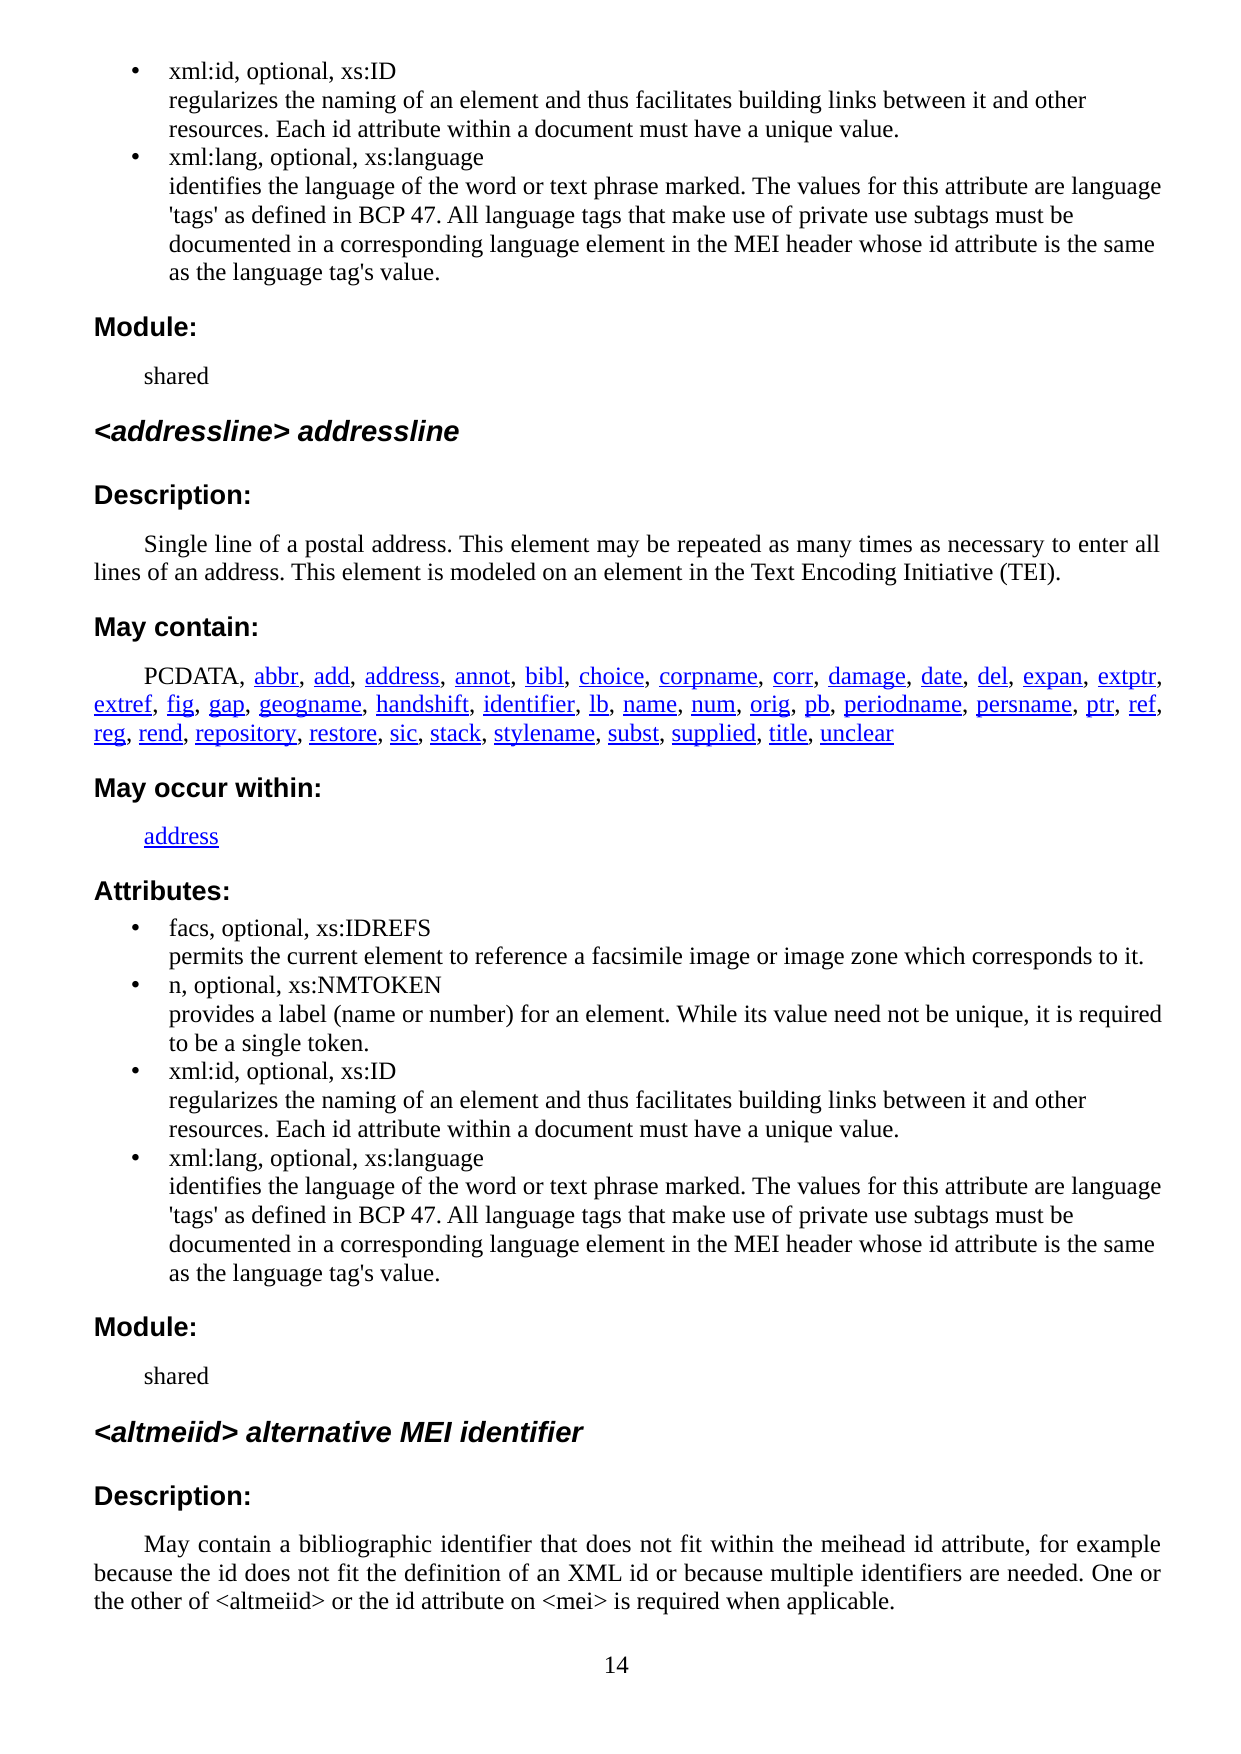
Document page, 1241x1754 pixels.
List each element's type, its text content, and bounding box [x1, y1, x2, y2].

text shared [94, 361, 1162, 389]
list facs, optional, xs:IDREFS permits the current element to reference a facsimile image or image zone which corresponds to it. [131, 913, 1162, 970]
text May contain a bibliographic identifier that does not fit within the meihead id attribute, for example because the id does not fit the definition of an XML id or because multiple identifiers are needed. One or the other of <altmeiid> or the id attribute on <mei> is required when applicable. [94, 1529, 1162, 1615]
text Single line of a postal address. This element may be repeated as many times as necessary to enter all lines of an address. This element is modeled on an element in the Text Encoding Initiative (TEI). [94, 529, 1162, 586]
subtitle May occur within: [94, 772, 1162, 803]
subtitle Attributes: [94, 875, 1162, 906]
list xml:id, optional, xs:ID regularizes the naming of an element and thus facilitates building links between it and other resources. Each id attribute within a document must have a unique value. [131, 56, 1162, 142]
text PCDATA, abbr, add, address, annot, bibl, choice, corpname, corr, damage, date, del, expan, extptr, extref, fig, gap, geogname, handshift, identifier, lb, name, num, orig, pb, periodname, persname, ptr, ref, reg, rend, repository, restore, sic, stack, stylename, subst, supplied, title, unclear [94, 661, 1162, 747]
text shared [94, 1361, 1162, 1390]
list n, optional, xs:NMTOKEN provides a label (name or number) for an element. While its value need not be unique, it is required to be a single token. [131, 970, 1162, 1056]
subtitle May contain: [94, 611, 1162, 642]
subtitle <altmeiid> alternative MEI identifier [94, 1415, 1162, 1448]
list xml:id, optional, xs:ID regularizes the naming of an element and thus facilitates building links between it and other resources. Each id attribute within a document must have a unique value. [131, 1056, 1162, 1143]
text address [94, 821, 1162, 850]
subtitle <addressline> addressline [94, 414, 1162, 448]
subtitle Module: [94, 311, 1162, 342]
subtitle Description: [94, 1479, 1162, 1511]
subtitle Module: [94, 1311, 1162, 1343]
list xml:lang, optional, xs:language identifies the language of the word or text phrase marked. The values for this attribute are language 'tags' as defined in BCP 47. All language tags that make use of private use subtags must be documented in a corresponding language element in the MEI header whose id attribute is the same as the language tag's value. [131, 142, 1162, 286]
subtitle Description: [94, 479, 1162, 511]
list xml:lang, optional, xs:language identifies the language of the word or text phrase marked. The values for this attribute are language 'tags' as defined in BCP 47. All language tags that make use of private use subtags must be documented in a corresponding language element in the MEI header whose id attribute is the same as the language tag's value. [131, 1143, 1162, 1286]
